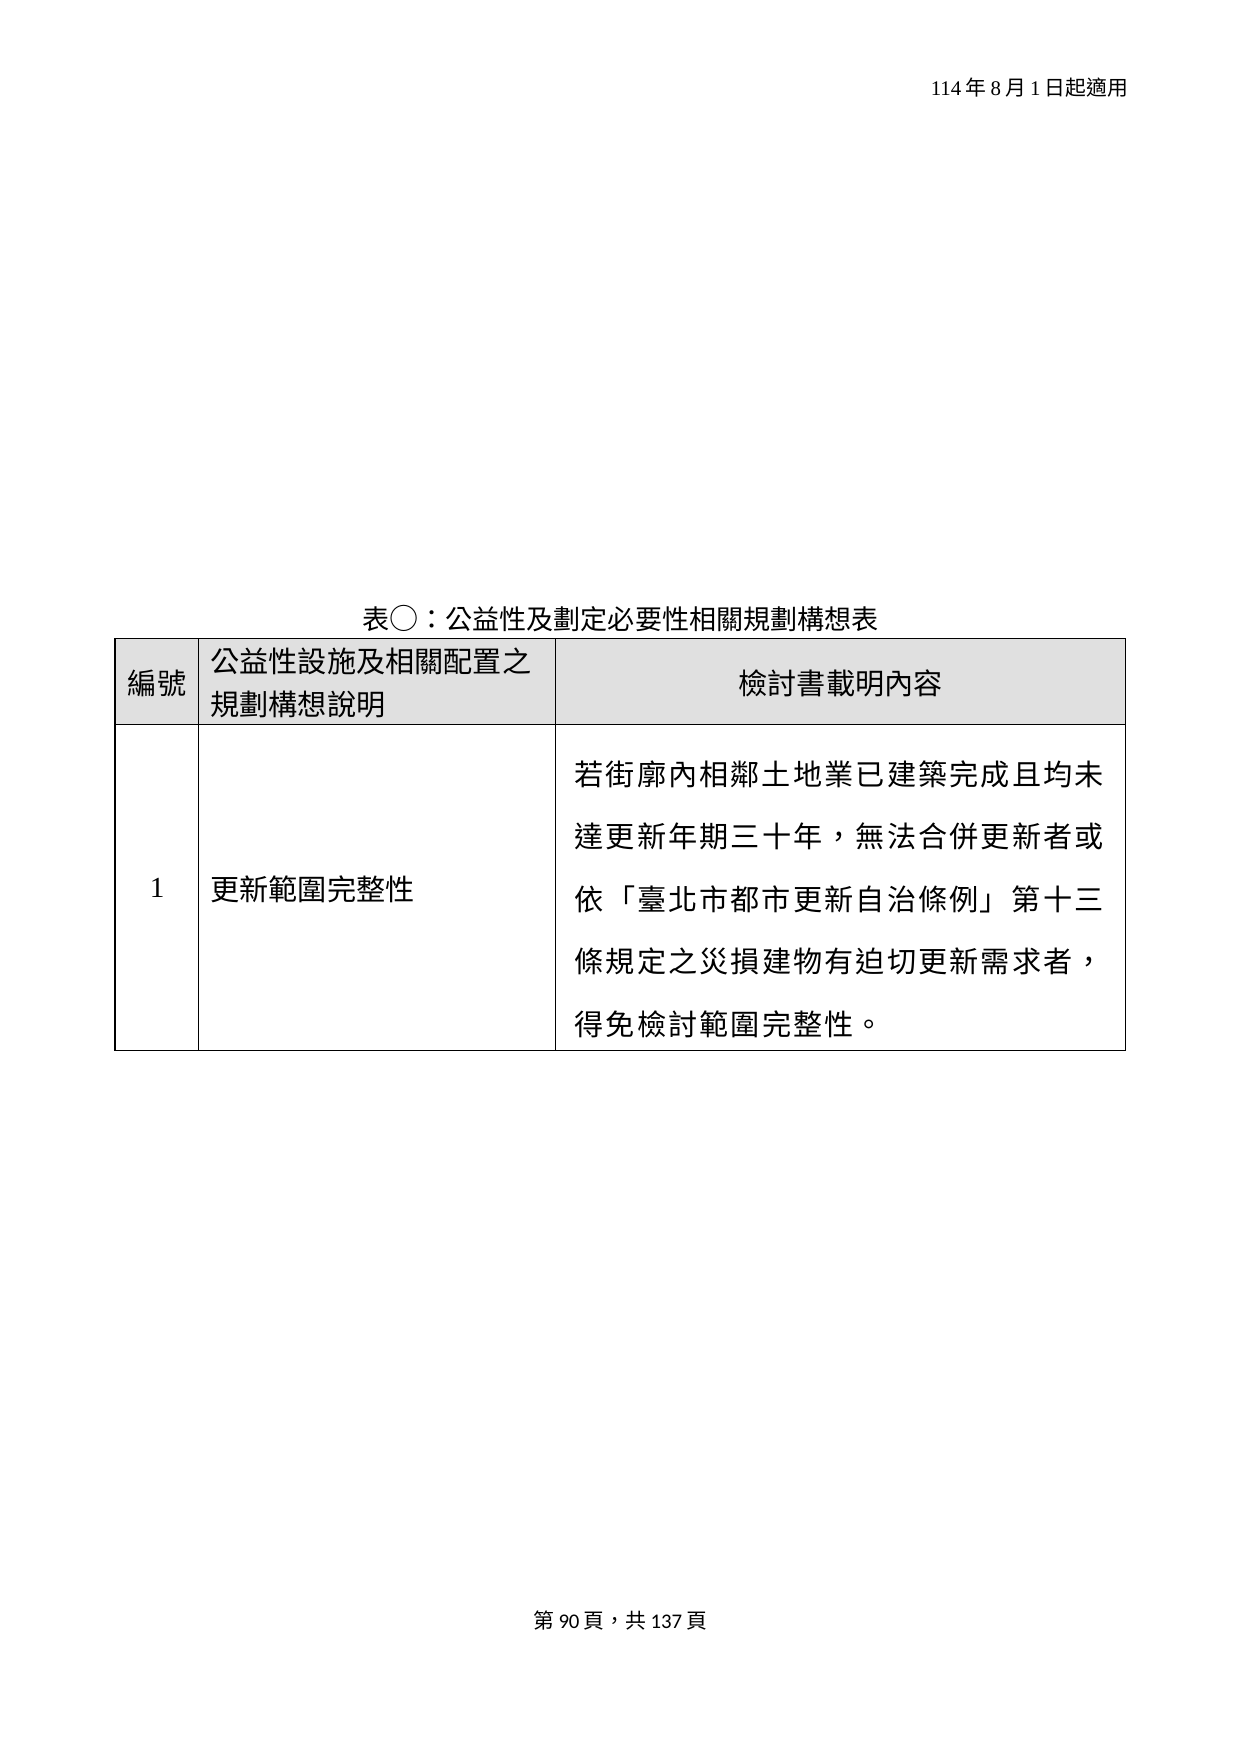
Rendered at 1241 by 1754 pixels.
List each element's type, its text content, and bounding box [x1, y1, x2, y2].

table_header 編號 [116, 639, 198, 724]
table_header 公益性設施及相關配置之規劃構想說明 [199, 639, 555, 724]
table_cell 1 [116, 725, 198, 1050]
table_header 檢討書載明內容 [556, 639, 1125, 724]
table_cell 若街廓內相鄰土地業已建築完成且均未達更新年期三十年，無法合併更新者或依「臺北市都市更新自治條例」第十三條規定之災損建物有迫切更新需求者，得免檢討範圍完整性。 [556, 725, 1125, 1050]
text 表○：公益性及劃定必要性相關規劃構想表 [115, 596, 1125, 638]
table_cell 更新範圍完整性 [199, 725, 555, 1050]
